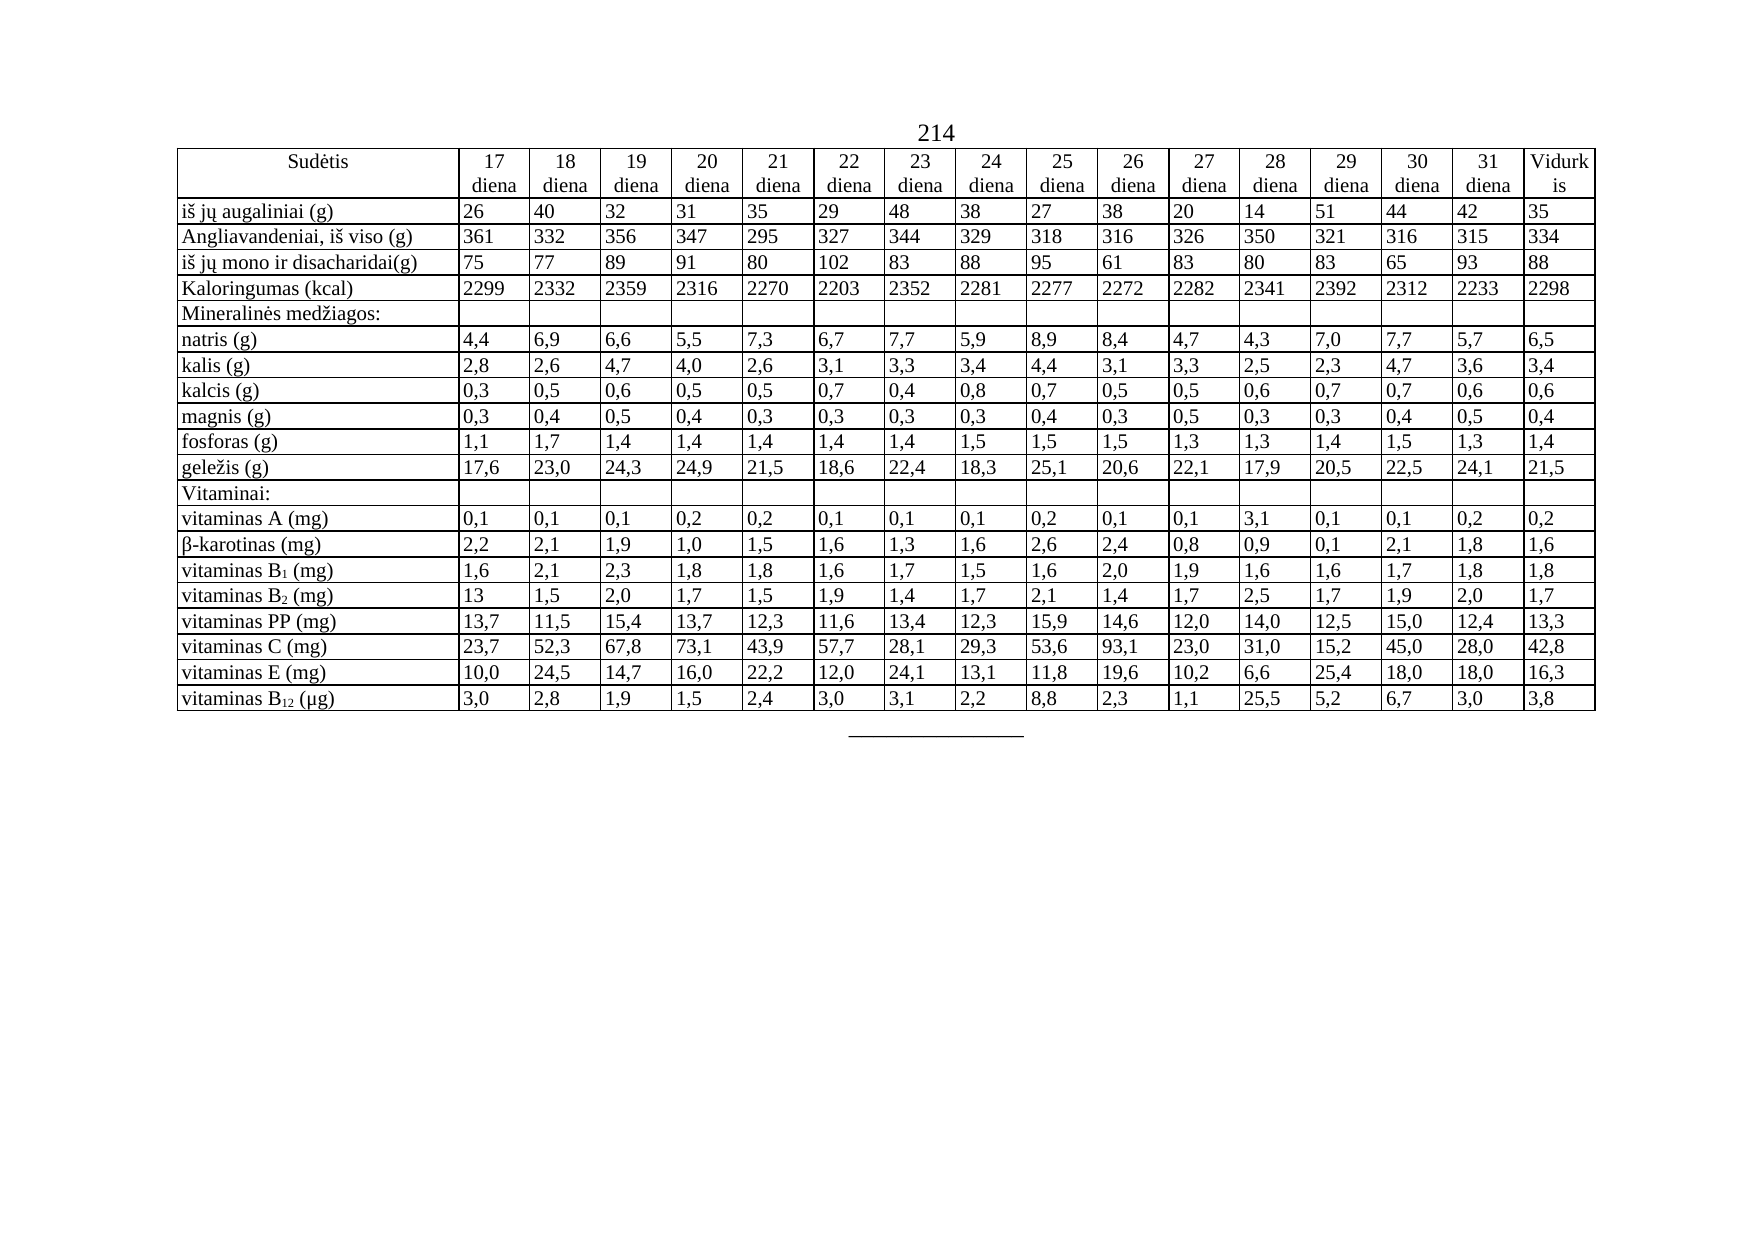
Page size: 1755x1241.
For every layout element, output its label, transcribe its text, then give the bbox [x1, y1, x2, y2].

text ______________ [177, 711, 1695, 740]
